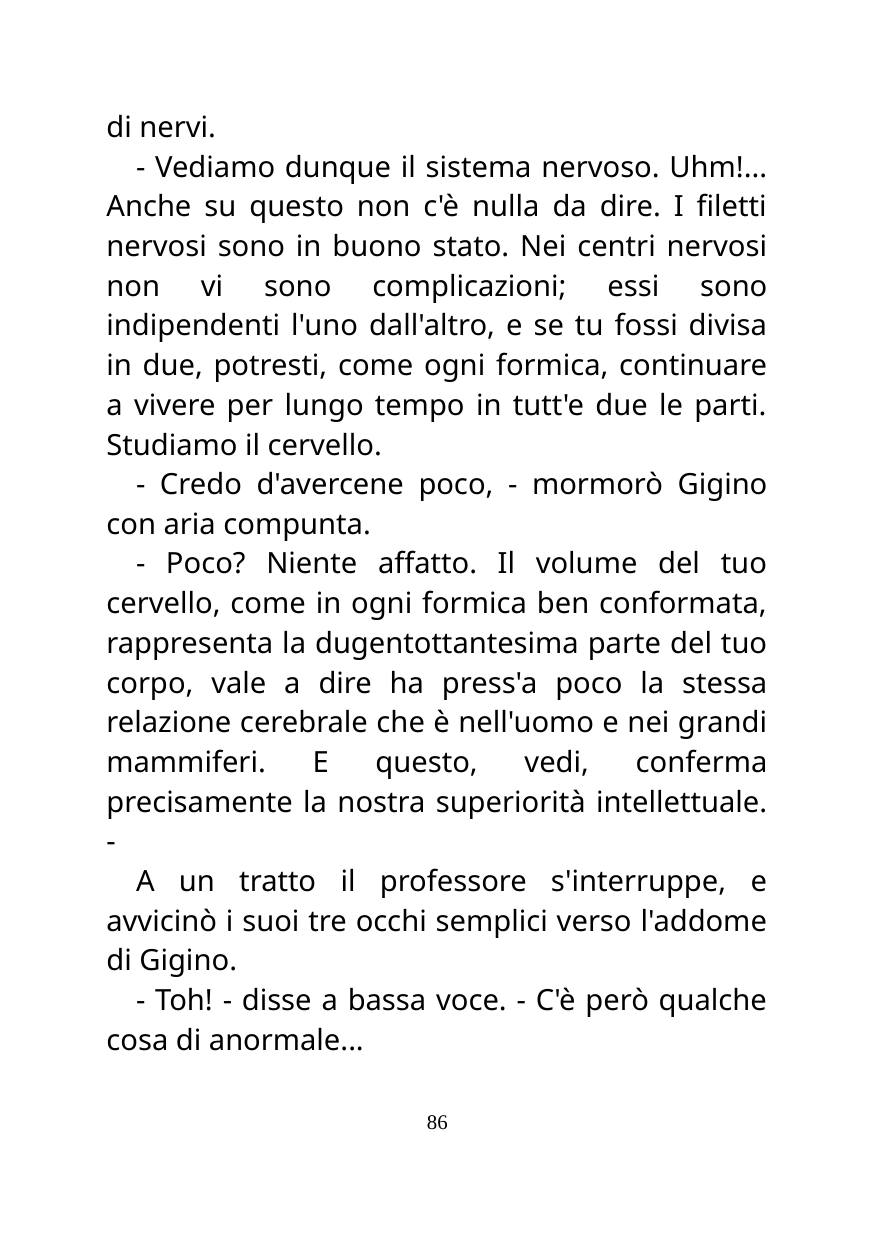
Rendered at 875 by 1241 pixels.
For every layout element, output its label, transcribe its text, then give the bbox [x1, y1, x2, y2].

text A un tratto il professore s'interruppe, e avvicinò i suoi tre occhi semplici verso l'addome di Gigino. [106, 860, 768, 979]
text - Vediamo dunque il sistema nervoso. Uhm!... Anche su questo non c'è nulla da dire. I filetti nervosi sono in buono stato. Nei centri nervosi non vi sono complicazioni; essi sono indipendenti l'uno dall'altro, e se tu fossi divisa in due, potresti, come ogni formica, continuare a vivere per lungo tempo in tutt'e due le parti. Studiamo il cervello. [106, 146, 768, 463]
text di nervi. [106, 106, 768, 146]
text - Credo d'avercene poco, - mormorò Gigino con aria compunta. [106, 463, 768, 543]
text - Toh! - disse a bassa voce. - C'è però qualche cosa di anormale... [106, 979, 768, 1059]
text - Poco? Niente affatto. Il volume del tuo cervello, come in ogni formica ben conformata, rappresenta la dugentottantesima parte del tuo corpo, vale a dire ha press'a poco la stessa relazione cerebrale che è nell'uomo e nei grandi mammiferi. E questo, vedi, conferma precisamente la nostra superiorità intellettuale. - [106, 543, 768, 860]
